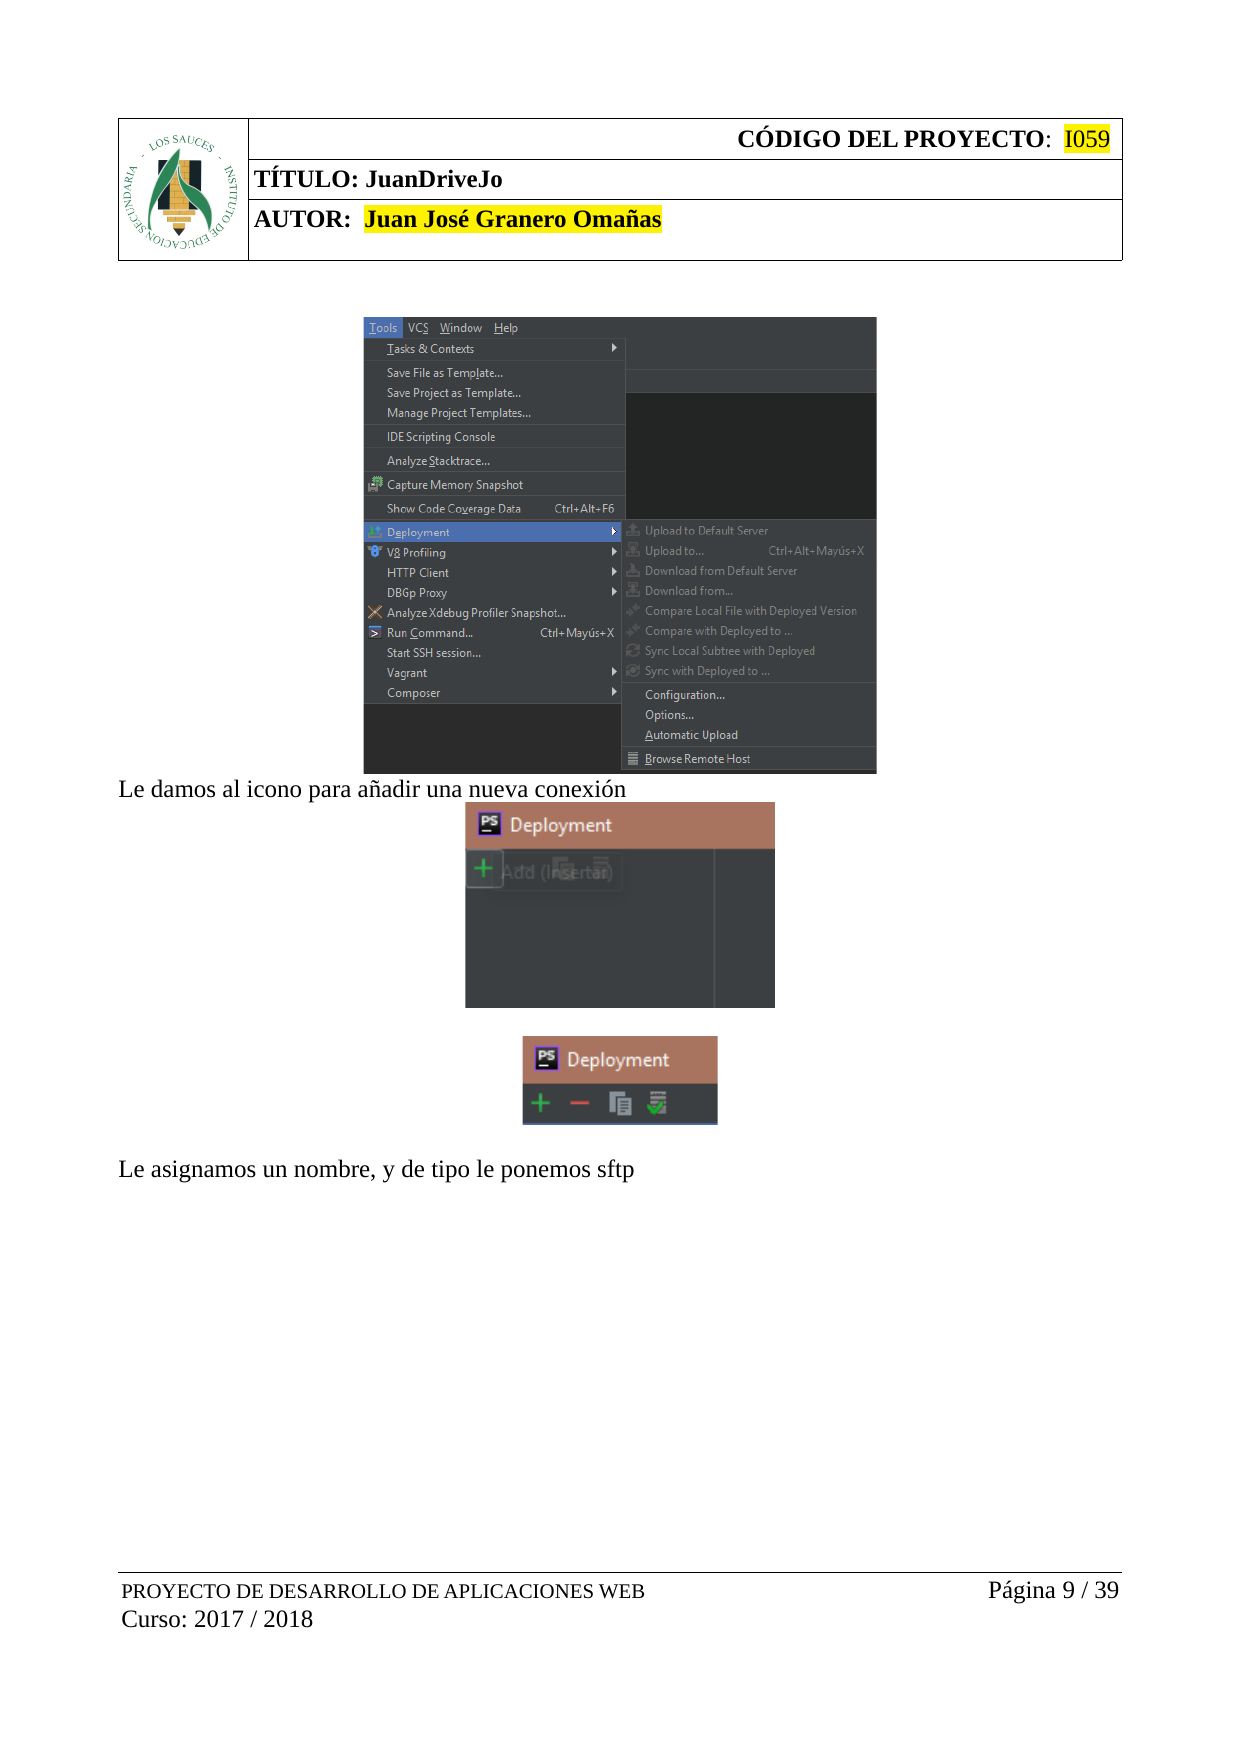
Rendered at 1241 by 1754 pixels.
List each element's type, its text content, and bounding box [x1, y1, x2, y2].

picture [465, 802, 775, 1008]
picture [522, 1036, 718, 1125]
text Le damos al icono para añadir una nueva conexión [118, 774, 1122, 802]
picture [112, 123, 254, 257]
text Le asignamos un nombre, y de tipo le ponemos sftp [118, 1154, 1122, 1182]
picture [363, 317, 877, 774]
